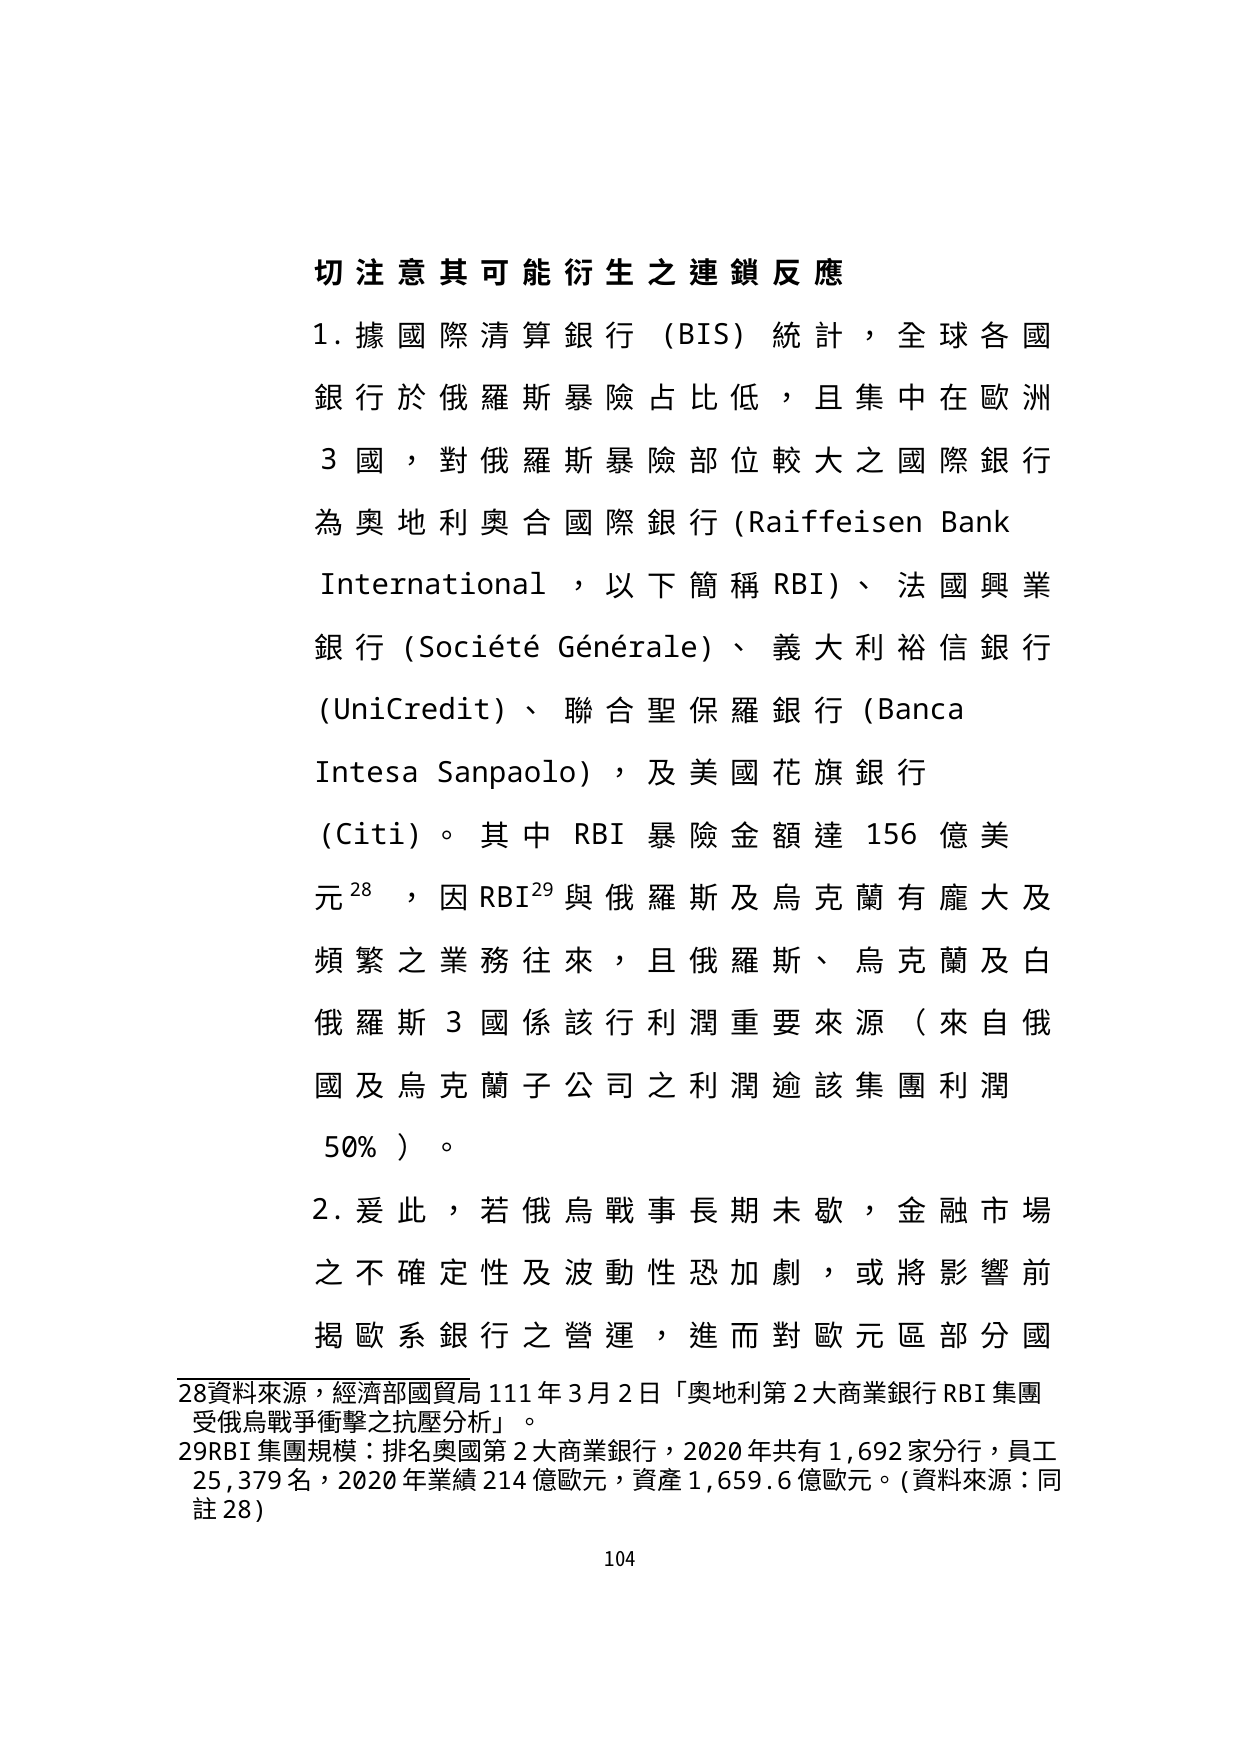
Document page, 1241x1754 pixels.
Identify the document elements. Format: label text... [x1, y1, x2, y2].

text RBI集團規模：排名奧國第2大商業銀行，2020年共有1,692家分行，員工25,379名，2020年業績214億歐元，資產1,659.6億歐元。(資料來源：同註28) [177, 1437, 1063, 1525]
text 切注意其可能衍生之連鎖反應 [242, 229, 1058, 292]
text 資料來源，經濟部國貿局111年3月2日「奧地利第2大商業銀行RBI集團受俄烏戰爭衝擊之抗壓分析」。 [177, 1379, 1063, 1437]
text 2.爰此，若俄烏戰事長期未歇，金融市場之不確定性及波動性恐加劇，或將影響前揭歐系銀行之營運，進而對歐元區部分國 [271, 1167, 1058, 1354]
text 1.據國際清算銀行(BIS)統計，全球各國銀行於俄羅斯暴險占比低，且集中在歐洲3國，對俄羅斯暴險部位較大之國際銀行為奧地利奧合國際銀行(Raiffeisen Bank International，以下簡稱RBI)、法國興業銀行(Société Générale)、義大利裕信銀行(UniCredit)、聯合聖保羅銀行(Banca Intesa Sanpaolo)，及美國花旗銀行(Citi)。其中RBI暴險金額達156億美元，因RBI與俄羅斯及烏克蘭有龐大及頻繁之業務往來，且俄羅斯、烏克蘭及白俄羅斯3國係該行利潤重要來源（來自俄國及烏克蘭子公司之利潤逾該集團利潤50%）。 [271, 292, 1058, 1167]
